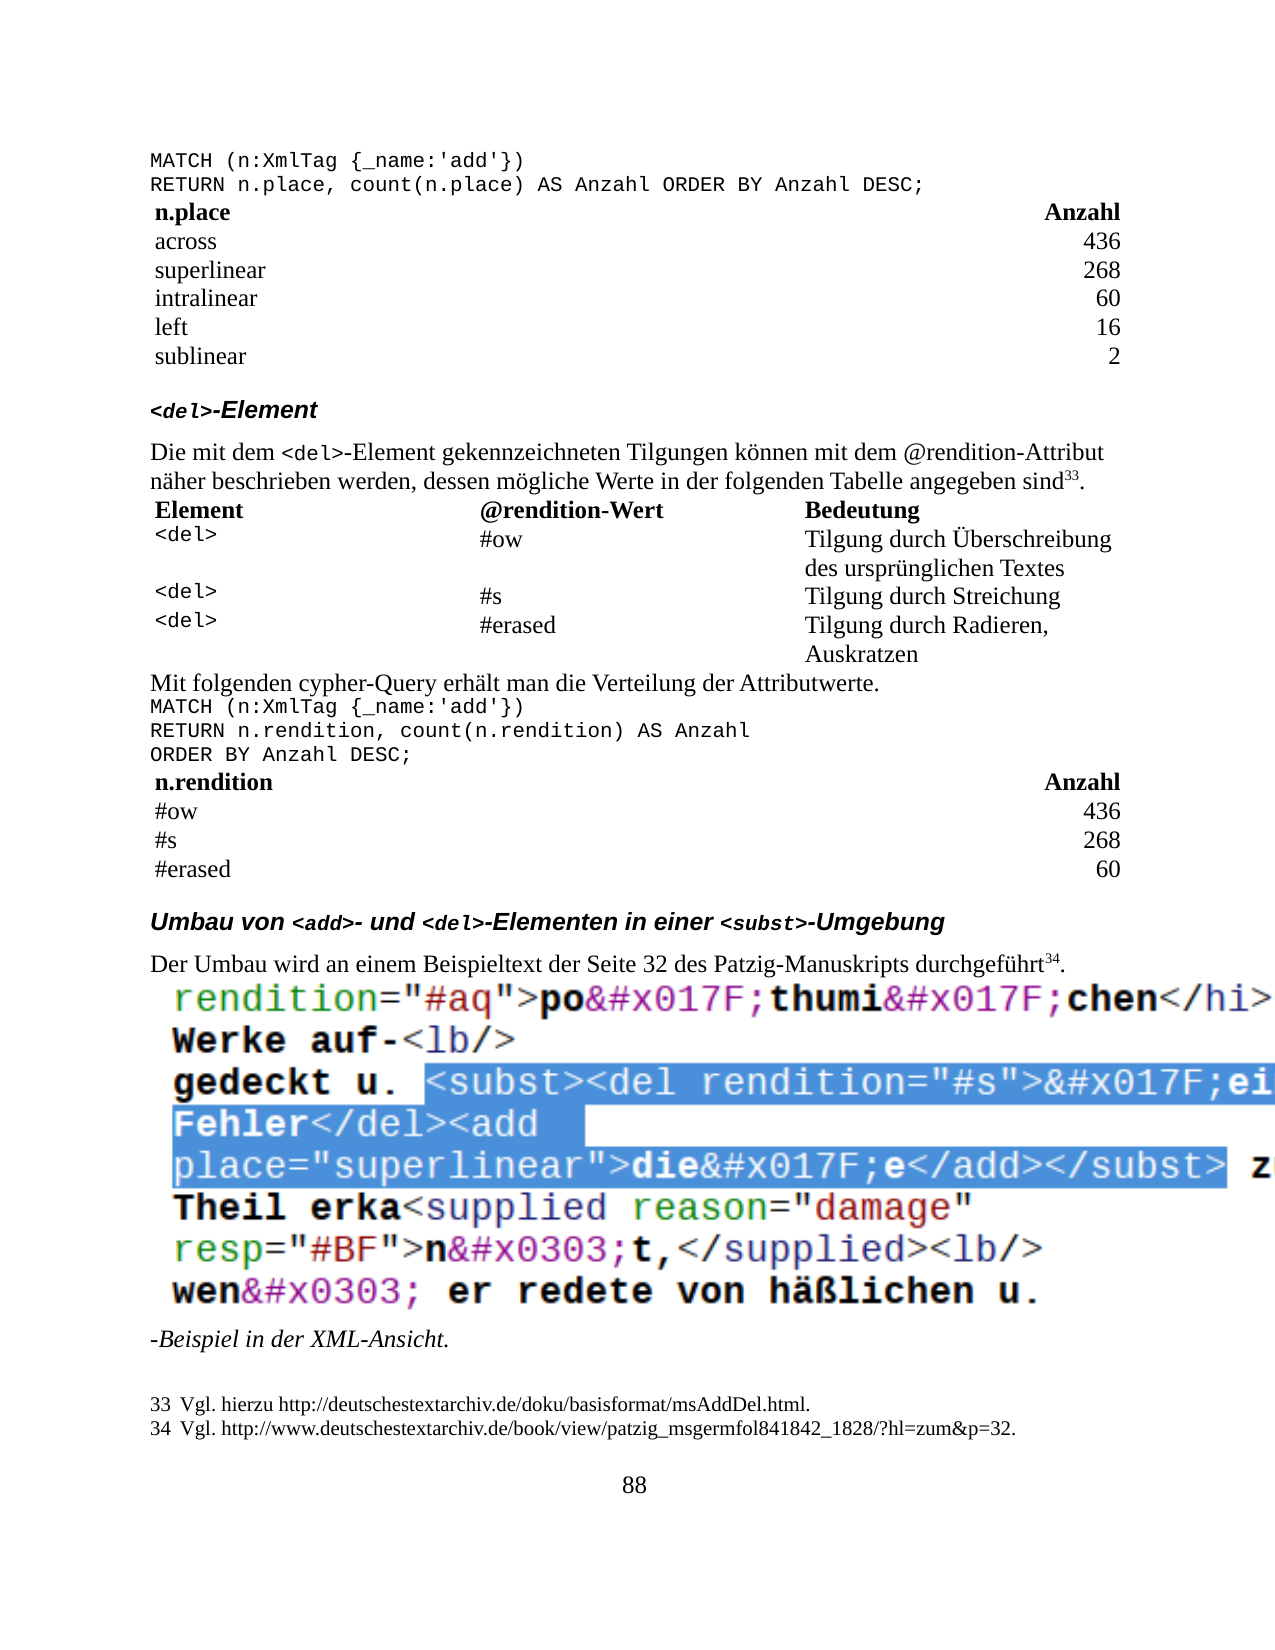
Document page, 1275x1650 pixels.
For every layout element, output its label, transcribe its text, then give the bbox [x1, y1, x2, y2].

table_cell #ow [150, 796, 637, 825]
table_header Anzahl [638, 197, 1125, 226]
table_cell across [150, 226, 637, 255]
table_cell superlinear [150, 255, 637, 283]
table_cell <del> [150, 581, 475, 610]
table_header n.rendition [150, 768, 637, 796]
table_cell Tilgung durch Radieren, Auskratzen [800, 610, 1125, 668]
table_cell 436 [638, 796, 1125, 825]
text RETURN n.place, count(n.place) AS Anzahl ORDER BY Anzahl DESC; [150, 174, 1125, 197]
picture [150, 978, 1275, 1312]
text Mit folgenden cypher-Query erhält man die Verteilung der Attributwerte. [150, 668, 1125, 696]
text Die mit dem <del>-Element gekennzeichneten Tilgungen können mit dem @rendition-Attribut näher beschrieben werden, dessen mögliche Werte in der folgenden Tabelle angegeben sind. [150, 437, 1125, 495]
table_cell 60 [638, 854, 1125, 882]
table_cell 60 [638, 284, 1125, 312]
text Der Umbau wird an einem Beispieltext der Seite 32 des Patzig-Manuskripts durchgeführt. [150, 949, 1125, 978]
table_cell intralinear [150, 284, 637, 312]
subtitle Umbau von <add>- und <del>-Elementen in einer <subst>-Umgebung [150, 907, 1125, 937]
table_cell #s [150, 825, 637, 854]
text ORDER BY Anzahl DESC; [150, 744, 1125, 767]
table_header Element [150, 495, 475, 524]
text Vgl. http://www.deutschestextarchiv.de/book/view/patzig_msgermfol841842_1828/?hl=zum&p=32. [150, 1416, 1125, 1440]
subtitle <del>-Element [150, 395, 1125, 424]
table_cell 268 [638, 825, 1125, 854]
table_cell 16 [638, 312, 1125, 341]
table_cell 436 [638, 226, 1125, 255]
table_cell sublinear [150, 341, 637, 370]
table_header n.place [150, 197, 637, 226]
table_cell <del> [150, 524, 475, 581]
table_cell left [150, 312, 637, 341]
table_cell Tilgung durch Überschreibung des ursprünglichen Textes [800, 524, 1125, 581]
text RETURN n.rendition, count(n.rendition) AS Anzahl [150, 720, 1125, 744]
table_cell Tilgung durch Streichung [800, 581, 1125, 610]
text MATCH (n:XmlTag {_name:'add'}) [150, 150, 1125, 174]
table_cell #erased [475, 610, 800, 668]
table_header Bedeutung [800, 495, 1125, 524]
table_cell 2 [638, 341, 1125, 370]
text -Beispiel in der XML-Ansicht. [150, 1324, 1125, 1353]
table_header @rendition-Wert [475, 495, 800, 524]
text Vgl. hierzu http://deutschestextarchiv.de/doku/basisformat/msAddDel.html. [150, 1392, 1125, 1416]
table_header Anzahl [638, 768, 1125, 796]
table_cell #erased [150, 854, 637, 882]
table_cell #ow [475, 524, 800, 581]
text MATCH (n:XmlTag {_name:'add'}) [150, 696, 1125, 720]
table_cell #s [475, 581, 800, 610]
table_cell <del> [150, 610, 475, 668]
table_cell 268 [638, 255, 1125, 283]
